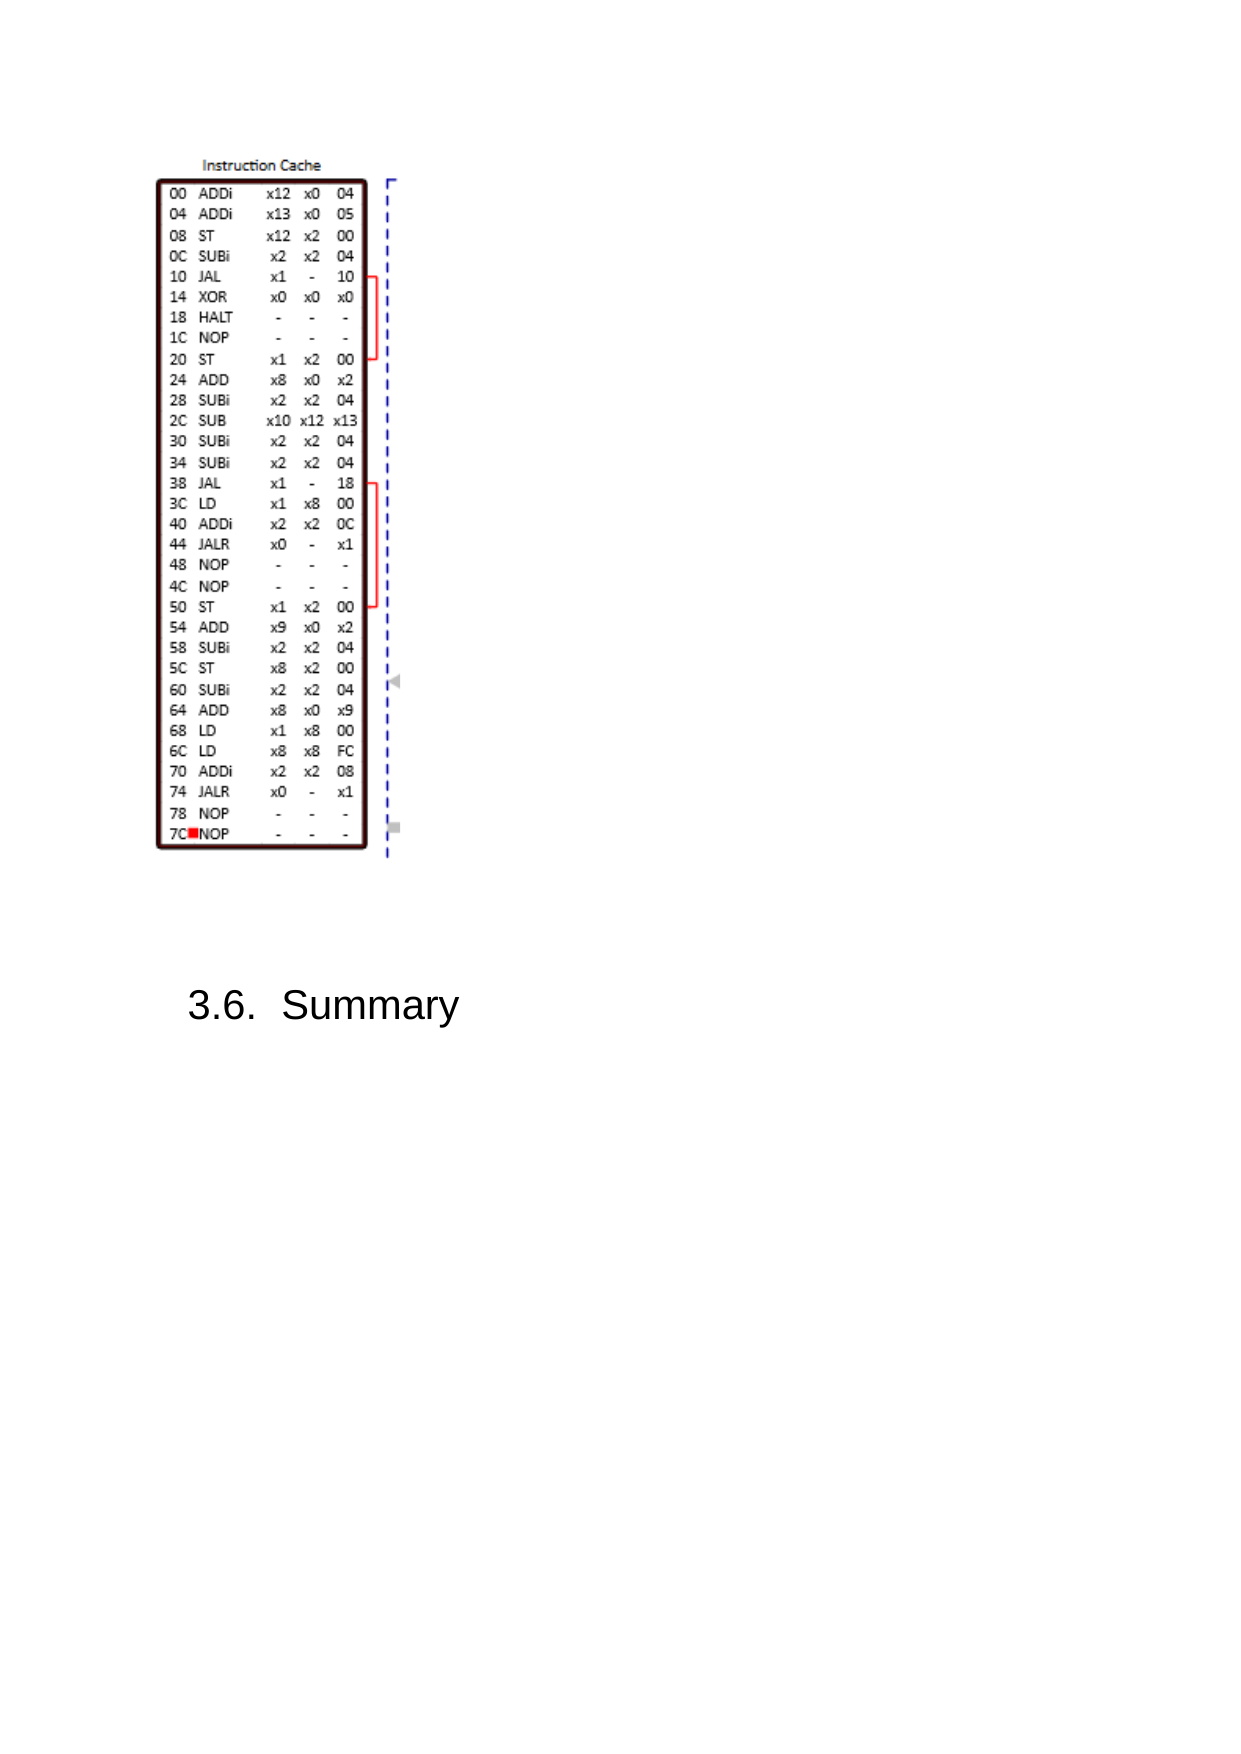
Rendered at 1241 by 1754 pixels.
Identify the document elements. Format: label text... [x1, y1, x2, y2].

list Summary [187, 980, 1090, 1028]
